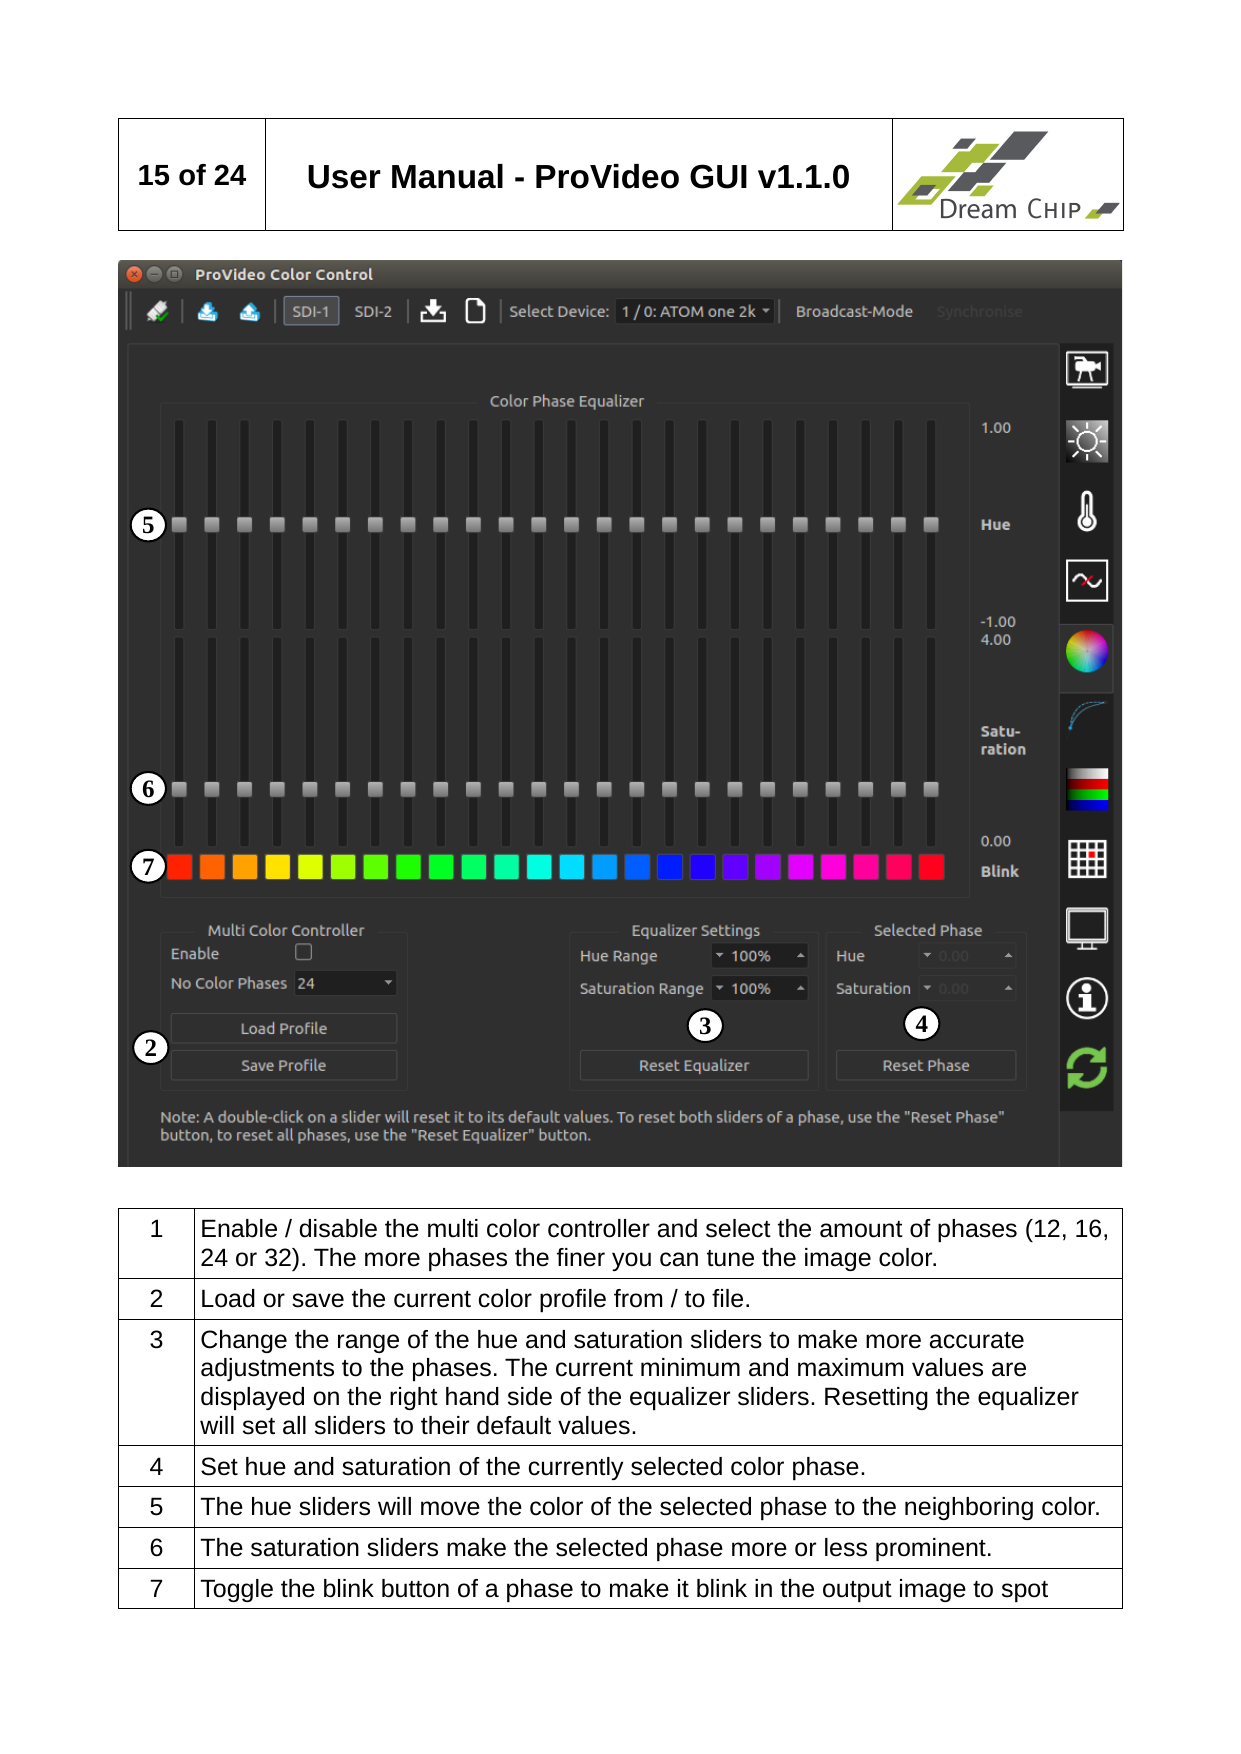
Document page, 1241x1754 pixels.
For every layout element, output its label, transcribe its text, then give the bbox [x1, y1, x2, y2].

table_cell The saturation sliders make the selected phase more or less prominent. [195, 1528, 1122, 1568]
table_cell Toggle the blink button of a phase to make it blink in the output image to spot [195, 1569, 1122, 1608]
table_cell 3 [119, 1320, 194, 1445]
table_cell Load or save the current color profile from / to file. [195, 1279, 1122, 1318]
table_cell 4 [119, 1446, 194, 1486]
table_header 1 [119, 1209, 194, 1278]
table_cell 5 [119, 1487, 194, 1527]
table_cell 6 [119, 1528, 194, 1568]
picture [118, 260, 1123, 1167]
table_cell Set hue and saturation of the currently selected color phase. [195, 1446, 1122, 1486]
table_cell Change the range of the hue and saturation sliders to make more accurate adjustments to the phases. The current minimum and maximum values are displayed on the right hand side of the equalizer sliders. Resetting the equalizer will set all sliders to their default values. [195, 1320, 1122, 1445]
table_cell 7 [119, 1569, 194, 1608]
table_cell 2 [119, 1279, 194, 1318]
picture [897, 130, 1120, 220]
table_cell The hue sliders will move the color of the selected phase to the neighboring color. [195, 1487, 1122, 1527]
table_header Enable / disable the multi color controller and select the amount of phases (12, 16, 24 or 32). The more phases the finer you can tune the image color. [195, 1209, 1122, 1278]
